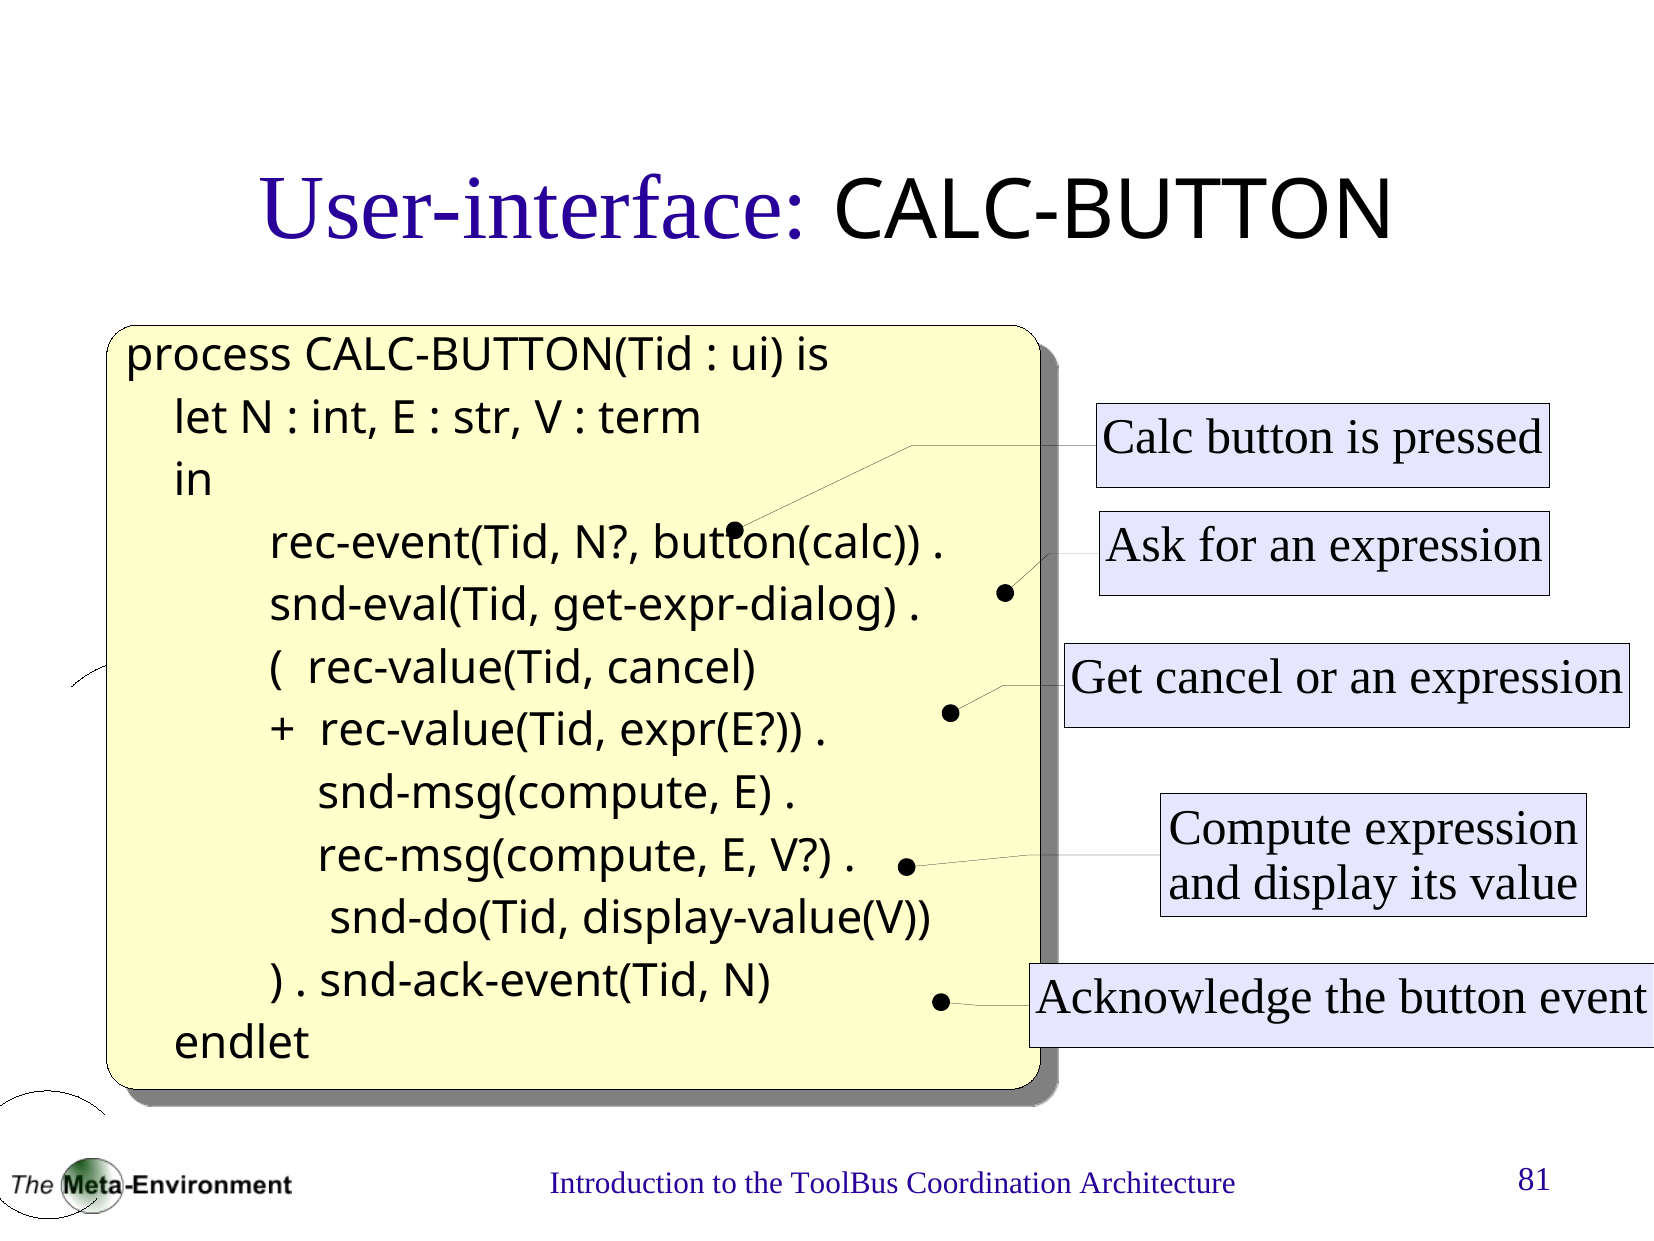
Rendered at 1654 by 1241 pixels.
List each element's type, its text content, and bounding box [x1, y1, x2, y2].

text_box Calc button is pressed [1096, 403, 1550, 488]
text_box Get cancel or an expression [1064, 643, 1630, 728]
picture [12, 1158, 292, 1214]
text_box [106, 327, 125, 1087]
text_box Ask for an expression [1099, 511, 1550, 596]
text_box Acknowledge the button event [1029, 963, 1654, 1048]
text_box Compute expression and display its value [1160, 793, 1587, 917]
text_box process CALC-BUTTON(Tid : ui) is let N : int, E : str, V : term in rec-event(Tid, N?, button(calc)) . snd-eval(Tid, get-expr-dialog) . ( rec-value(Tid, cancel) + rec-value(Tid, expr(E?)) . snd-msg(compute, E) . rec-msg(compute, E, V?) . snd-do(Tid, display-value(V)) ) . snd-ack-event(Tid, N) endlet [125, 321, 1146, 1098]
title User-interface: CALC-BUTTON [121, 102, 1534, 311]
